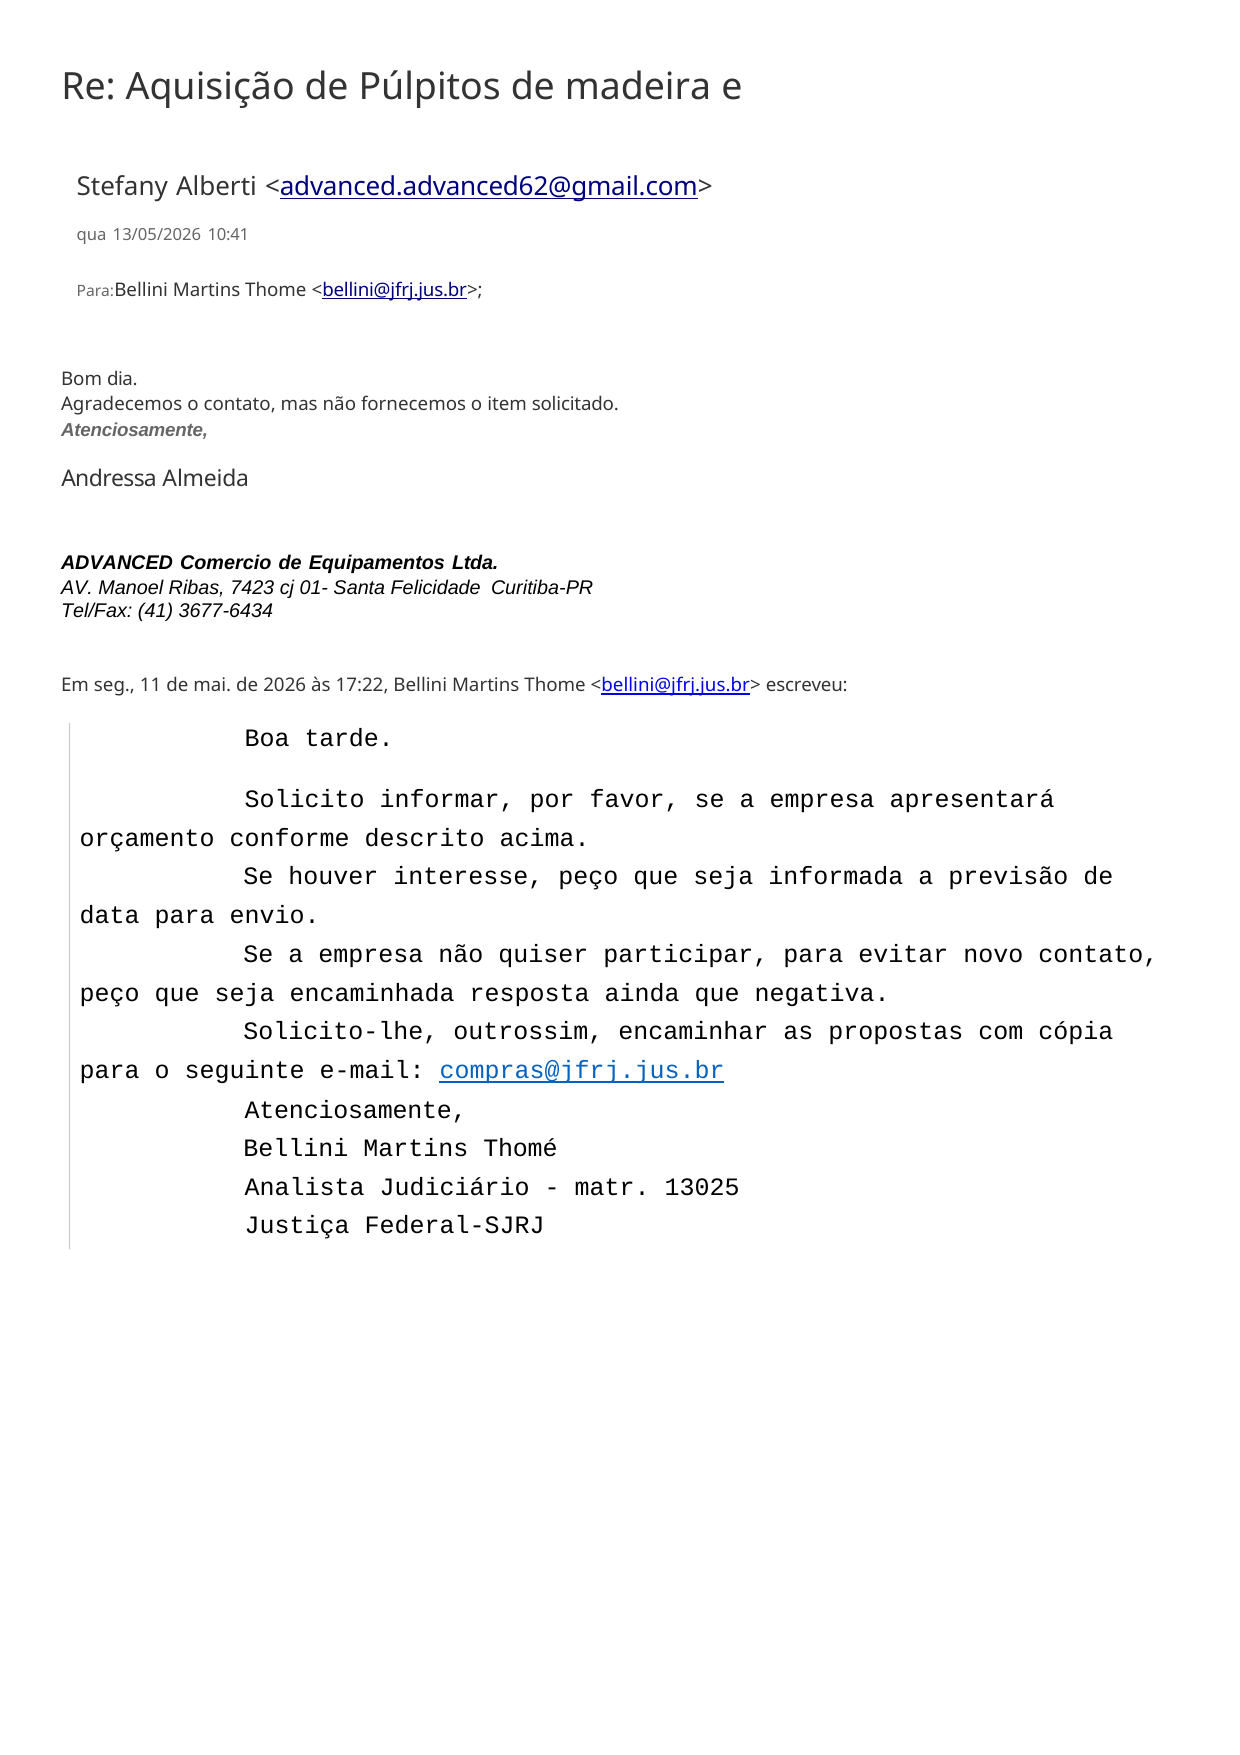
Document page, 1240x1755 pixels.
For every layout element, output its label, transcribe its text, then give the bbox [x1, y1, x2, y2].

text Se houver interesse, peço que seja informada a previsão de data para envio. [79, 864, 1167, 931]
text Bom dia. [61, 365, 1181, 391]
text Atenciosamente, [244, 1096, 1181, 1125]
text Bellini Martins Thomé [243, 1135, 1181, 1164]
text Se a empresa não quiser participar, para evitar novo contato, peço que seja encaminhada resposta ainda que negativa. [79, 941, 1181, 1008]
text Agradecemos o contato, mas não fornecemos o item solicitado. [61, 391, 1181, 416]
text Solicito informar, por favor, se a empresa apresentará orçamento conforme descrito acima. [79, 786, 1181, 853]
text ADVANCED Comercio de Equipamentos Ltda. [61, 551, 1181, 573]
text Stefany Alberti <advanced.advanced62@gmail.com> [76, 168, 1181, 203]
text Atenciosamente, [61, 419, 1181, 441]
text Solicito-lhe, outrossim, encaminhar as propostas com cópia para o seguinte e-mail: compras@jfrj.jus.br [79, 1019, 1167, 1086]
text AV. Manoel Ribas, 7423 cj 01- Santa Felicidade Curitiba-PR Tel/Fax: (41) 3677-6434 [61, 576, 662, 621]
text Em seg., 11 de mai. de 2026 às 17:22, Bellini Martins Thome <bellini@jfrj.jus.br> escreveu: [61, 672, 1181, 697]
text Analista Judiciário - matr. 13025 Justiça Federal-SJRJ [244, 1174, 839, 1241]
text Boa tarde. [244, 725, 1181, 754]
text qua 13/05/2026 10:41 [76, 222, 1181, 245]
text Para:Bellini Martins Thome <bellini@jfrj.jus.br>; [76, 276, 1181, 301]
text Andressa Almeida [61, 462, 1181, 493]
